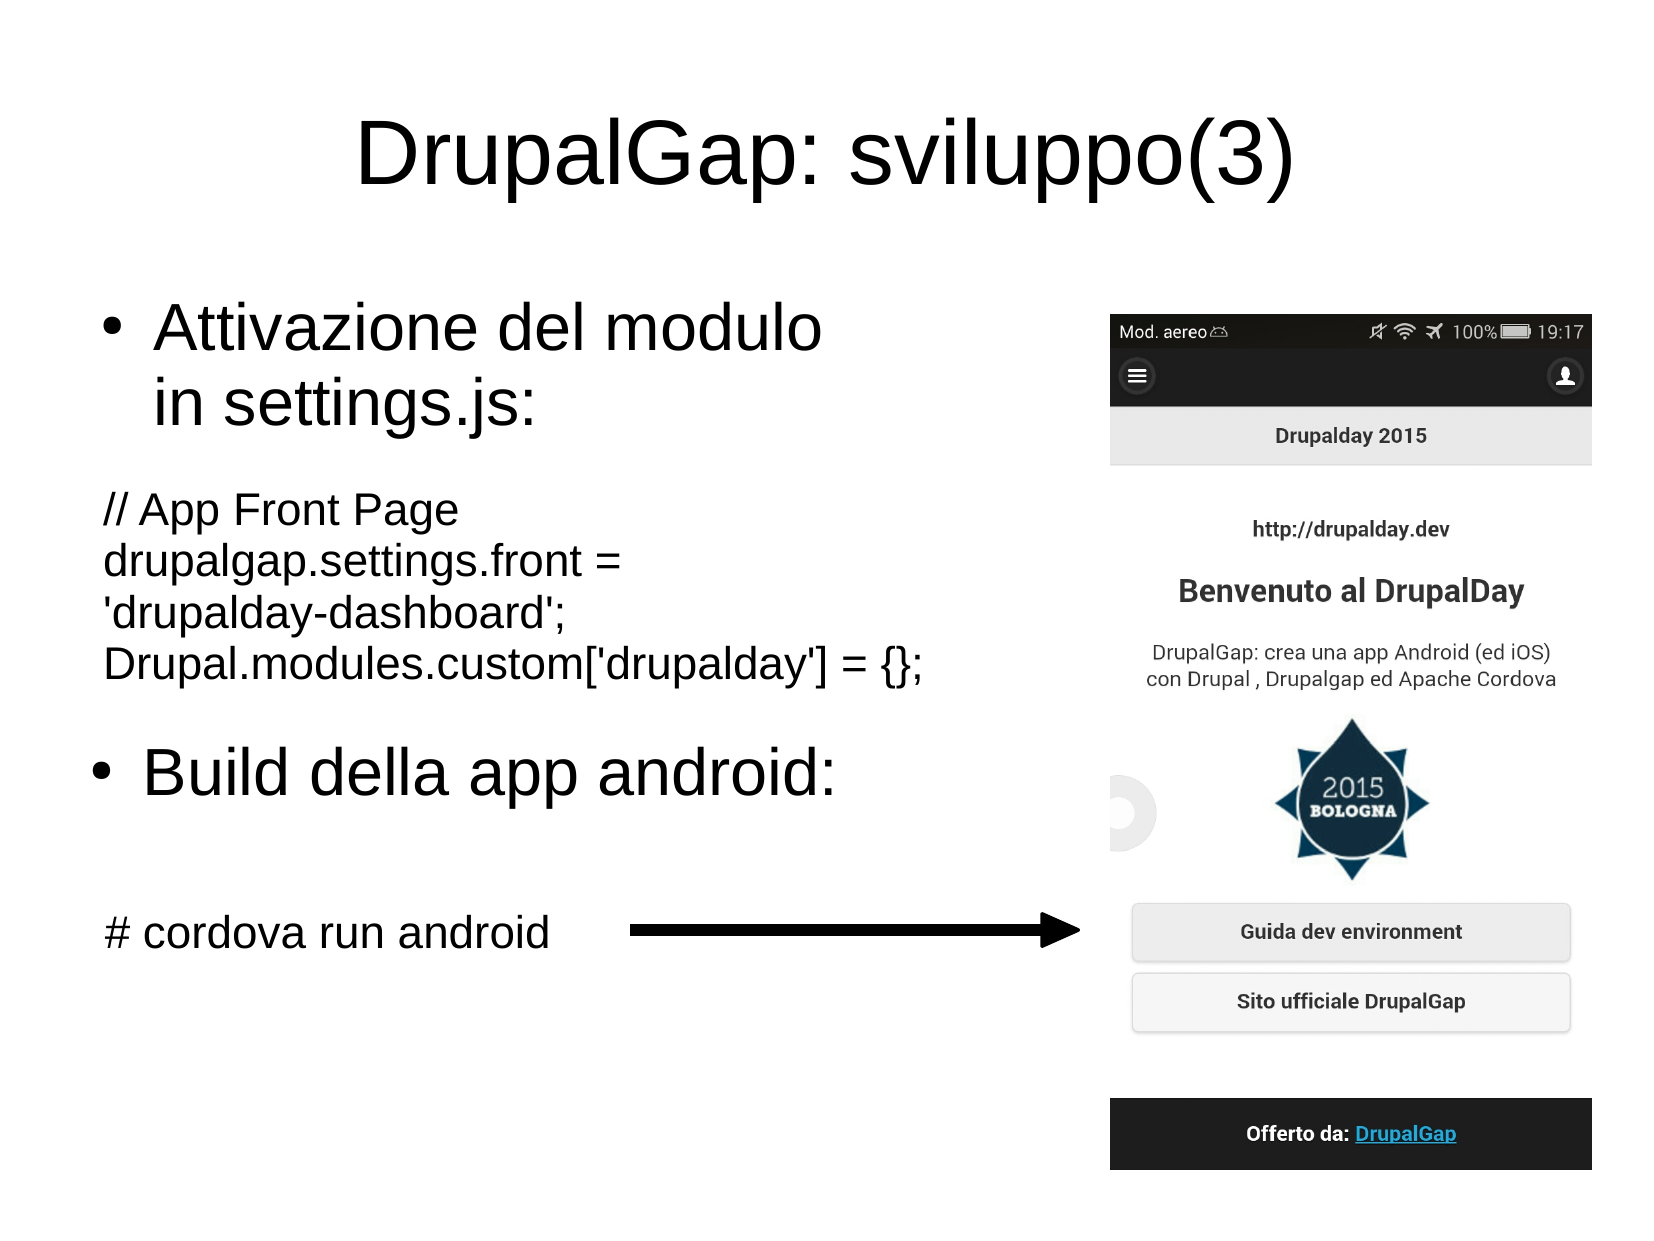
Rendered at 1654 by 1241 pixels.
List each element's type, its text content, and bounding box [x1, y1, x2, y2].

text_box // App Front Page drupalgap.settings.front = 'drupalday-dashboard'; Drupal.modules.custom['drupalday'] = {}; [88, 476, 1110, 697]
list Attivazione del modulo in settings.js: [82, 290, 1571, 466]
picture [1110, 314, 1592, 1171]
list Build della app android: [71, 735, 1051, 910]
text_box # cordova run android [90, 899, 917, 999]
title DrupalGap: sviluppo(3) [82, 49, 1571, 257]
